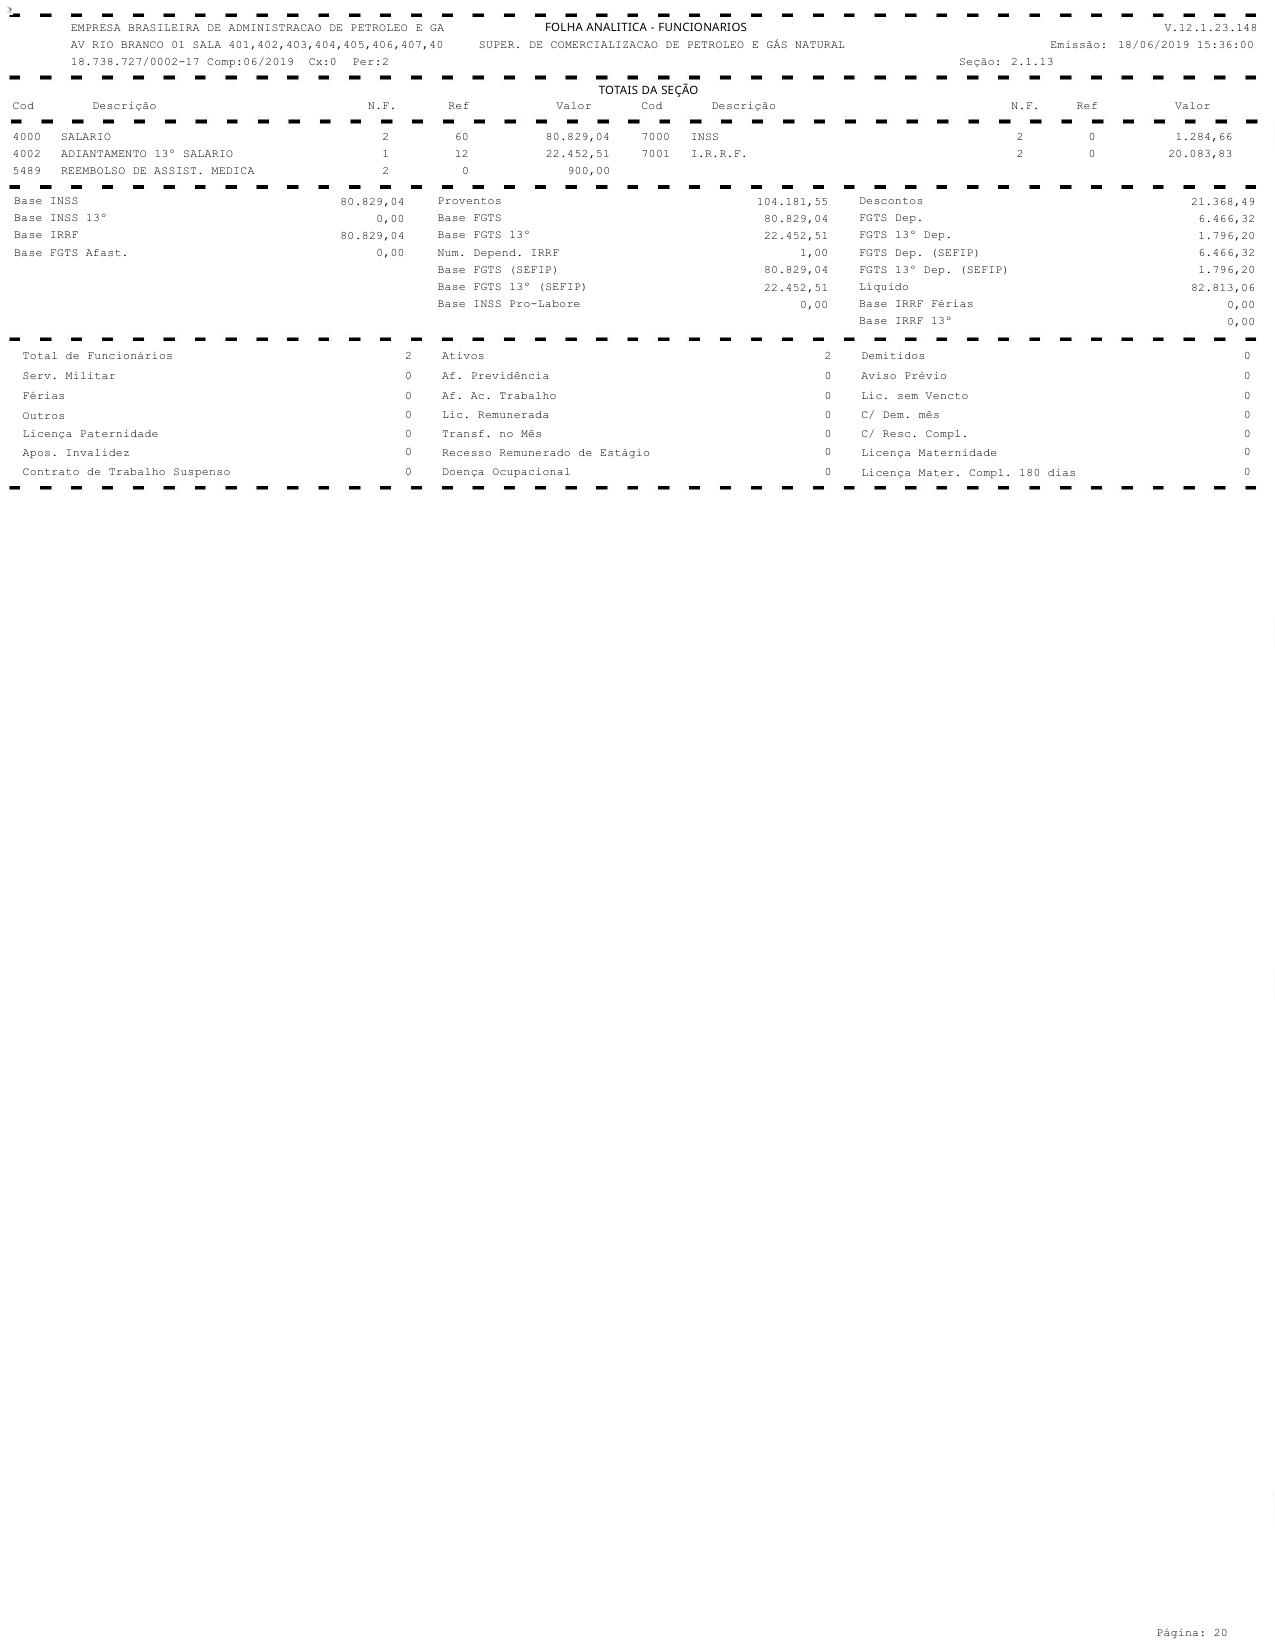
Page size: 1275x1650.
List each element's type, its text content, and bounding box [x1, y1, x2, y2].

text 8.738.727/0002-17 Comp:06/2019 Cx:0 Per:2 [78, 54, 414, 68]
text SUPER. DE COMERCIALIZACAO DE PETROLEO E GÁS NATURAL [479, 37, 870, 51]
text Contrato de Trabalho Suspenso [22, 465, 256, 478]
text 2 [405, 348, 429, 362]
text 0 [405, 368, 429, 382]
text 1.284,66 [1175, 129, 1250, 143]
text C/ Dem. mês [861, 408, 986, 422]
text AV RIO BRANCO 01 SALA 401,402,403,404,405,406,407,40 [71, 37, 469, 51]
text 0 [1088, 129, 1113, 143]
text Base FGTS Afast. [14, 245, 146, 259]
text 22.452,51 [546, 146, 627, 160]
text 0 [405, 408, 429, 422]
text 1 [71, 54, 78, 68]
text 80.829,04 [340, 229, 422, 242]
text 0 [1244, 426, 1268, 440]
text 0 [1244, 348, 1268, 362]
text 104.181,55 [757, 195, 846, 208]
text 0,00 [376, 212, 422, 225]
text 2 [1016, 129, 1041, 143]
text 22.452,51 [764, 280, 846, 294]
text 002 [19, 146, 58, 160]
text 2 [1016, 146, 1041, 160]
text Af. Previdência [442, 368, 574, 382]
text Total de Funcionários [22, 348, 196, 362]
text Af. Ac. Trabalho [442, 388, 574, 402]
text Seção: 2.1.13 [959, 54, 1130, 68]
text Base IRRF [14, 228, 124, 242]
text 82.813,06 [1191, 280, 1273, 294]
text 2 [824, 348, 849, 362]
text Licença Paternidade [22, 427, 256, 440]
text 0 [1244, 445, 1268, 458]
text INSS [691, 129, 765, 143]
text 18/06/2019 15:36:00 [1118, 37, 1275, 51]
text 4 [12, 146, 19, 160]
text 0 [1088, 146, 1113, 160]
text Base FGTS (SEFIP) [437, 262, 578, 276]
text 5 [12, 163, 19, 177]
text Férias [22, 388, 83, 402]
text Proventos [437, 194, 519, 207]
text REEMBOLSO DE ASSIST. MEDICA [61, 163, 280, 177]
text Num. Depend. IRRF [437, 245, 578, 259]
text Descontos [859, 194, 941, 207]
text 0 [405, 445, 429, 458]
text 6.466,32 [1198, 246, 1273, 259]
text TOTAIS DA SEÇÃO [598, 84, 723, 97]
text 21.368,49 [1191, 195, 1273, 208]
picture [0, 0, 1275, 1650]
text 7001 [641, 146, 687, 160]
text 6.466,32 [1198, 212, 1273, 225]
text FGTS 13º Dep. [859, 228, 1033, 242]
text 1.796,20 [1198, 263, 1273, 277]
text 2 [382, 163, 406, 177]
text 20.083,83 [1168, 146, 1250, 160]
text 0 [405, 426, 429, 440]
text Base FGTS 13º (SEFIP) [437, 279, 611, 293]
text 0 [1244, 388, 1268, 402]
text 1 [382, 146, 406, 160]
text 900,00 [567, 163, 627, 177]
text Base INSS 13º [14, 211, 124, 224]
text FOLHA ANALITICA - FUNCIONARIOS [545, 20, 785, 34]
text 80.829,04 [546, 129, 627, 143]
text 0,00 [800, 297, 846, 311]
text Descrição [711, 98, 793, 112]
text Base IRRF Férias [859, 297, 991, 310]
text 12 [454, 146, 486, 160]
text Doença Ocupacional [442, 465, 675, 478]
text V.12.1.23.148 [1164, 20, 1275, 34]
text Ref [1076, 98, 1115, 112]
text 0,00 [1227, 314, 1273, 328]
text N.F. [368, 98, 414, 112]
text Base INSS Pro-Labore [437, 296, 611, 310]
text 0 [824, 426, 849, 440]
text 80.829,04 [764, 212, 846, 225]
text 0,00 [1227, 297, 1273, 311]
text 0 [405, 465, 429, 478]
text 0 [1244, 368, 1268, 382]
text Serv. Militar [22, 368, 196, 382]
text 4 [12, 129, 19, 143]
text Valor [1175, 98, 1228, 112]
text FGTS Dep. (SEFIP) [859, 245, 1033, 259]
text 0 [1244, 408, 1268, 422]
text 0 [824, 408, 849, 422]
text Cod [641, 98, 680, 112]
text Líquido [859, 279, 1033, 293]
text Licença Maternidade [861, 445, 1018, 459]
text Descrição [92, 98, 174, 112]
text Transf. no Mês [442, 426, 574, 440]
text FGTS 13º Dep. (SEFIP) [859, 262, 1033, 276]
text 0 [462, 163, 486, 177]
text Outros [22, 408, 83, 422]
text Valor [556, 98, 609, 112]
text 0 [405, 388, 429, 402]
text Base FGTS [437, 211, 519, 224]
text Base IRRF 13º [859, 314, 991, 327]
text 1.796,20 [1198, 229, 1273, 242]
text Aviso Prévio [861, 368, 964, 382]
text Licença Mater. Compl. 180 dias [861, 465, 1102, 479]
text 0,00 [376, 246, 422, 259]
text 0 [824, 368, 849, 382]
text FGTS Dep. [859, 211, 941, 224]
text 80.829,04 [340, 195, 422, 208]
text Base INSS [14, 194, 96, 207]
text ADIANTAMENTO 13º SALARIO [61, 146, 280, 160]
text 0 [824, 388, 849, 402]
text Recesso Remunerado de Estágio [442, 445, 675, 459]
text SALARIO [61, 129, 128, 143]
text Ref [448, 98, 487, 112]
text 0 [824, 445, 849, 458]
text Demitidos [861, 348, 943, 362]
text 0 [824, 465, 849, 478]
text I.R.R.F. [691, 146, 765, 160]
text 1,00 [800, 246, 846, 259]
text Lic. sem Vencto [861, 388, 986, 402]
text EMPRESA BRASILEIRA DE ADMINISTRACAO DE PETROLEO E GA [71, 20, 469, 34]
text 489 [19, 163, 58, 177]
text Lic. Remunerada [442, 408, 574, 422]
text Página: 20 [1156, 1626, 1244, 1639]
text Cod [12, 98, 51, 112]
text 60 [454, 129, 486, 143]
text C/ Resc. Compl. [861, 427, 1018, 440]
text Base FGTS 13º [437, 228, 548, 242]
text 0 [1244, 465, 1268, 478]
text Emissão: [1050, 37, 1118, 51]
text N.F. [1011, 98, 1057, 112]
text 000 [19, 129, 58, 143]
text 80.829,04 [764, 263, 846, 277]
text 2 [382, 129, 406, 143]
text Ativos [442, 348, 502, 362]
text 7000 [641, 129, 687, 143]
text Apos. Invalidez [22, 445, 256, 459]
text 22.452,51 [764, 229, 846, 242]
